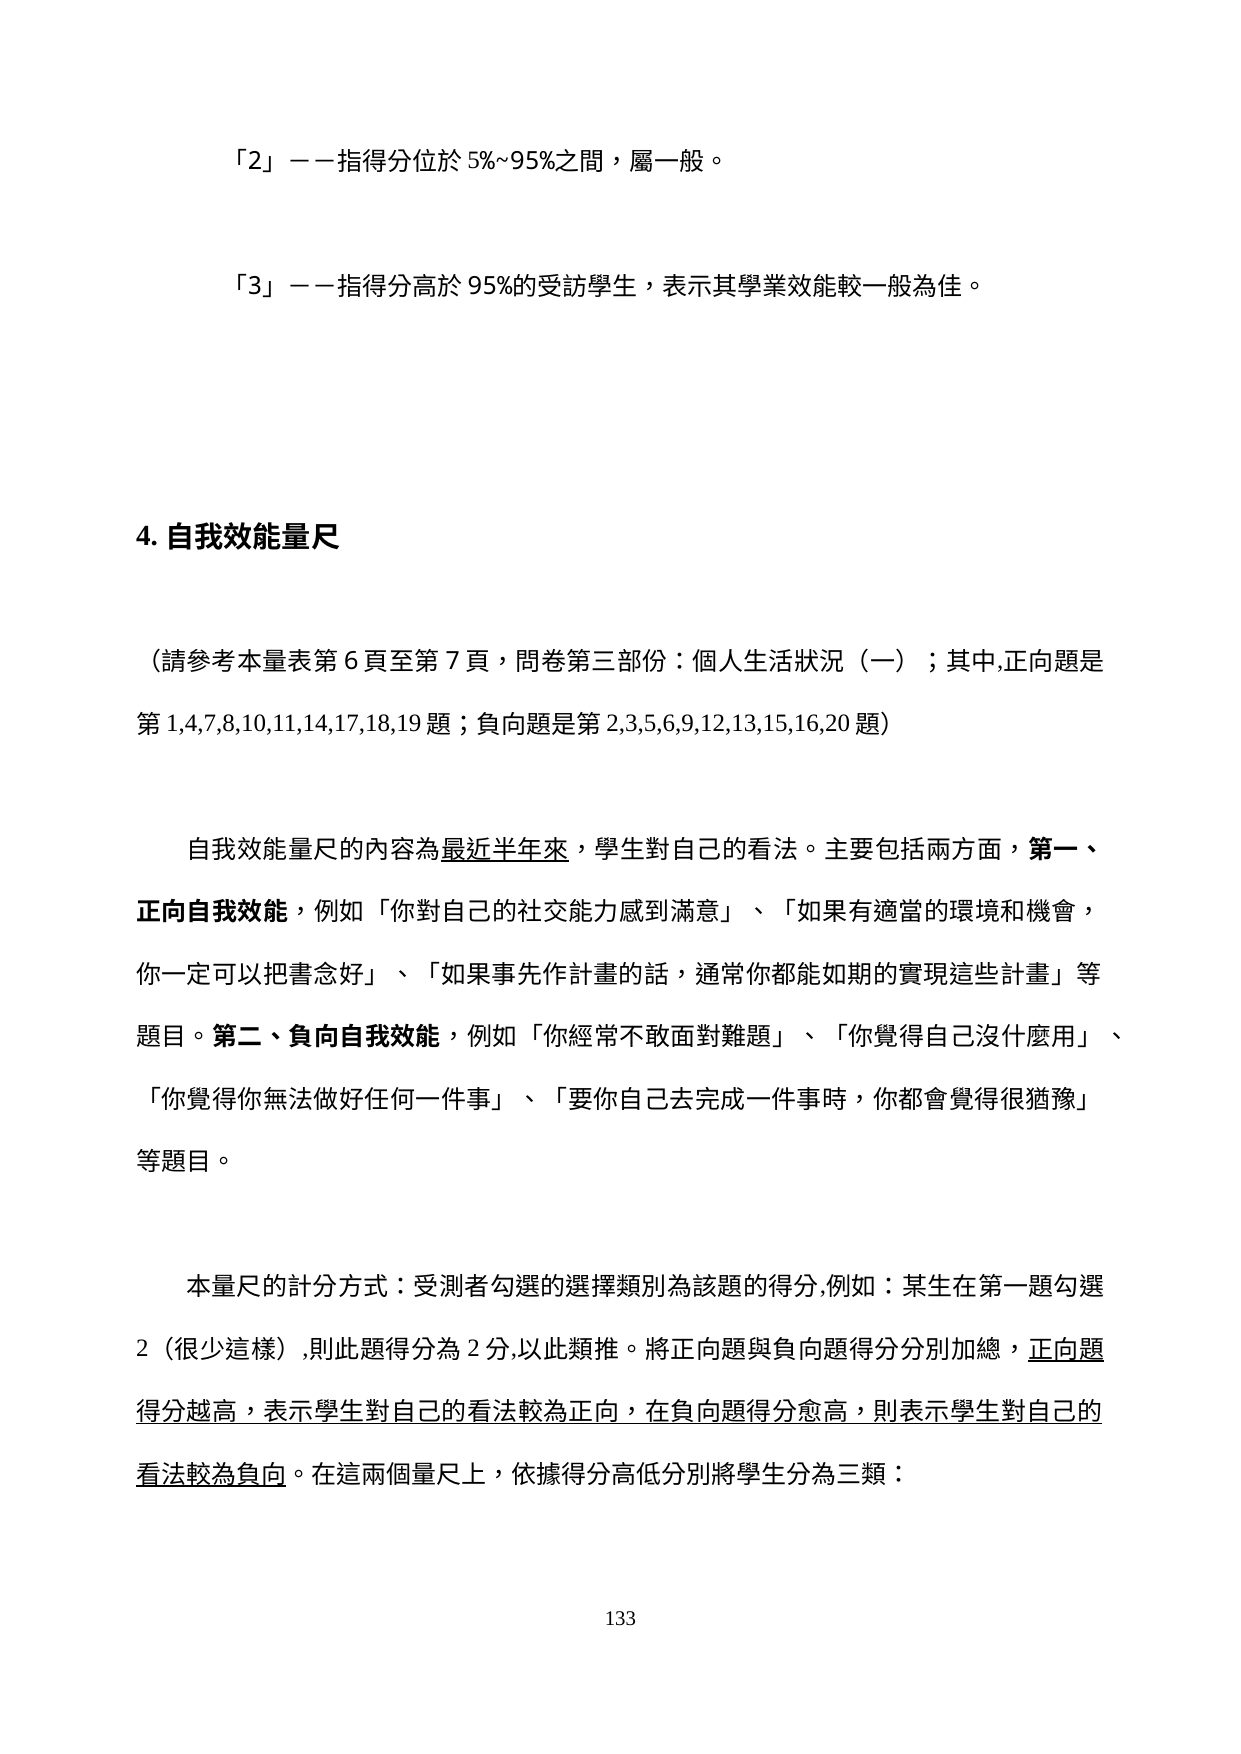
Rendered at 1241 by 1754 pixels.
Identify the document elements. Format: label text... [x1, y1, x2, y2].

text （請參考本量表第6頁至第7頁，問卷第三部份：個人生活狀況（一）；其中,正向題是第1,4,7,8,10,11,14,17,18,19題；負向題是第2,3,5,6,9,12,13,15,16,20題） [136, 618, 1104, 743]
text 「2」－－指得分位於5%~95%之間，屬一般。 [136, 118, 1104, 181]
text 4. 自我效能量尺 [136, 493, 1104, 556]
text 「3」－－指得分高於95%的受訪學生，表示其學業效能較一般為佳。 [192, 243, 1104, 306]
text 自我效能量尺的內容為最近半年來，學生對自己的看法。主要包括兩方面，第一、正向自我效能，例如「你對自己的社交能力感到滿意」、「如果有適當的環境和機會，你一定可以把書念好」、「如果事先作計畫的話，通常你都能如期的實現這些計畫」等題目。第二、負向自我效能，例如「你經常不敢面對難題」、「你覺得自己沒什麼用」、「你覺得你無法做好任何一件事」、「要你自己去完成一件事時，你都會覺得很猶豫」等題目。 [136, 806, 1104, 1181]
text 本量尺的計分方式：受測者勾選的選擇類別為該題的得分,例如：某生在第一題勾選2（很少這樣）,則此題得分為2分,以此類推。將正向題與負向題得分分別加總，正向題得分越高，表示學生對自己的看法較為正向，在負向題得分愈高，則表示學生對自己的看法較為負向。在這兩個量尺上，依據得分高低分別將學生分為三類： [136, 1243, 1104, 1493]
